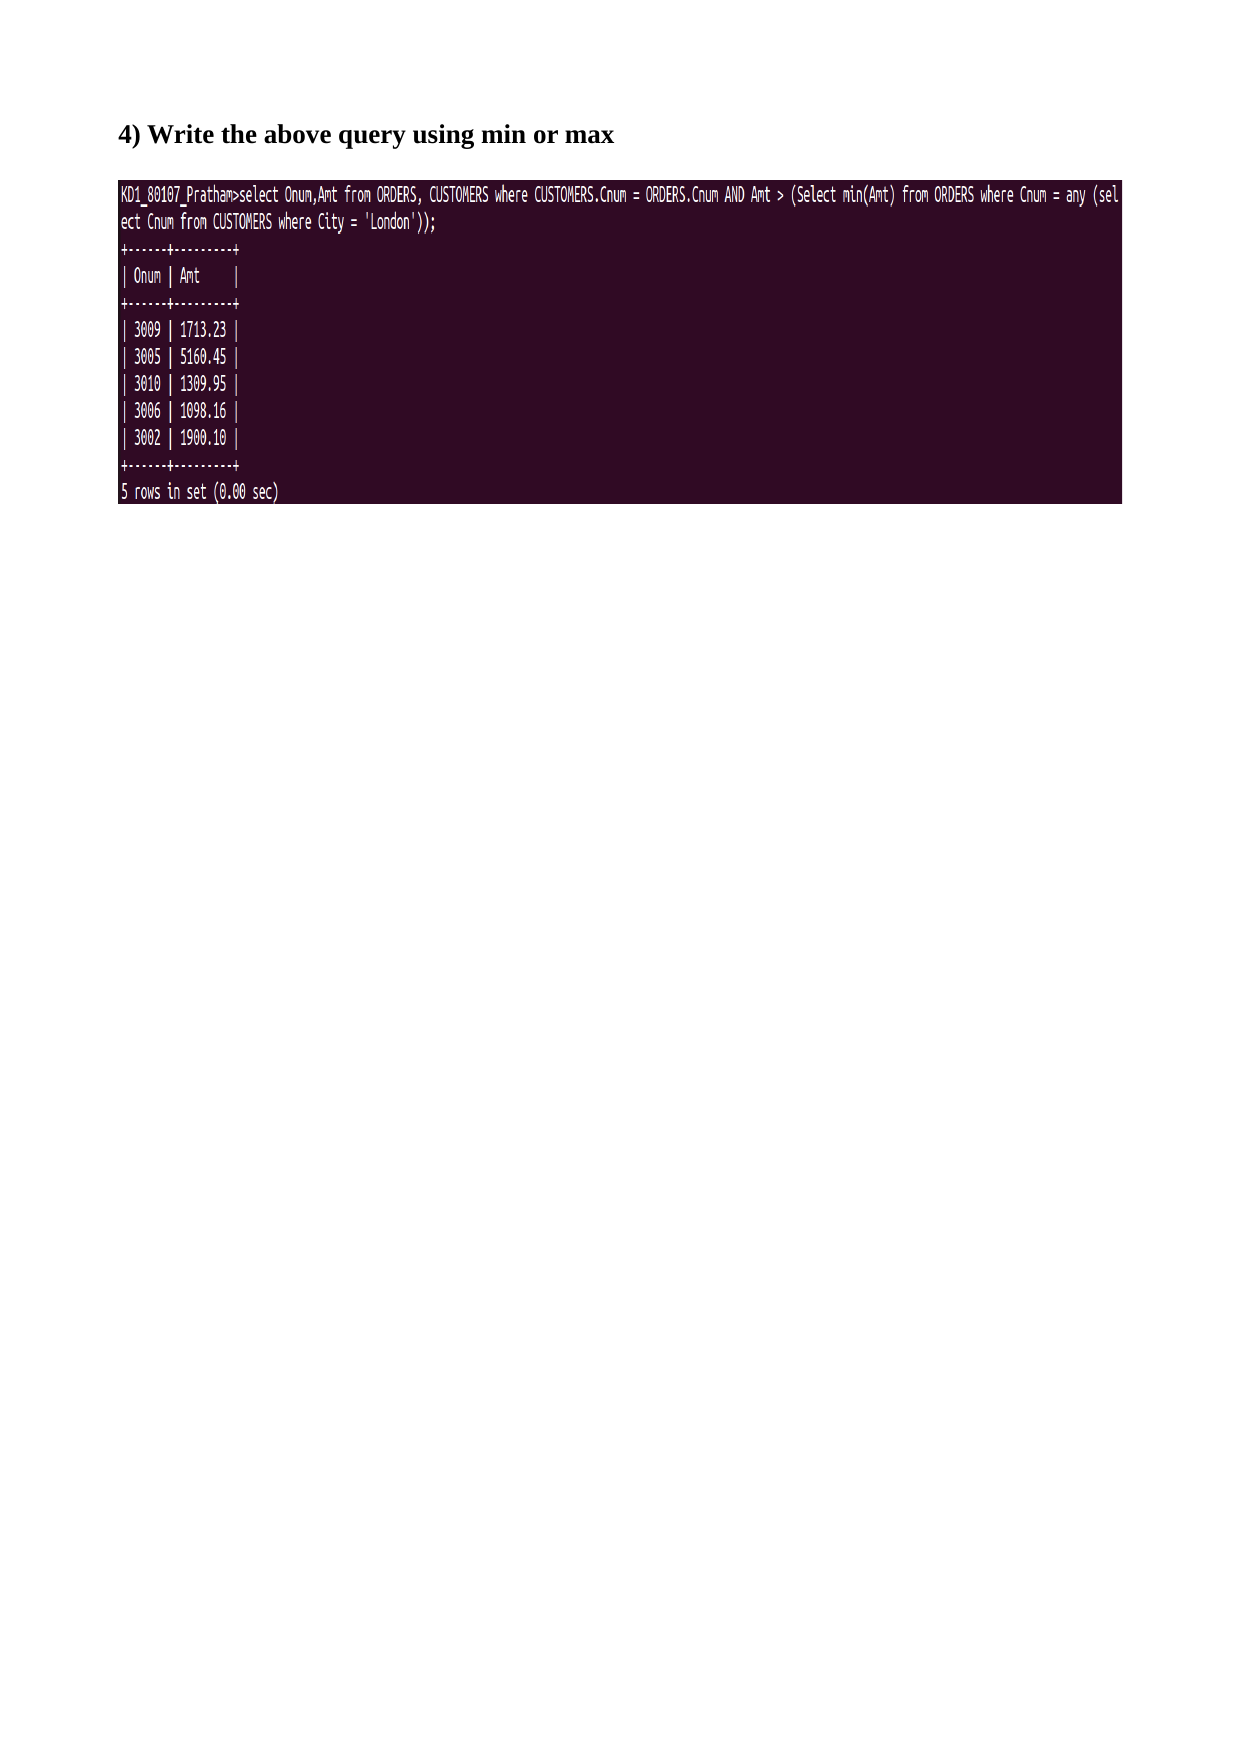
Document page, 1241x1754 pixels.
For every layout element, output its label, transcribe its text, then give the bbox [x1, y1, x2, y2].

picture [118, 180, 1123, 504]
text 4) Write the above query using min or max [118, 118, 1122, 149]
